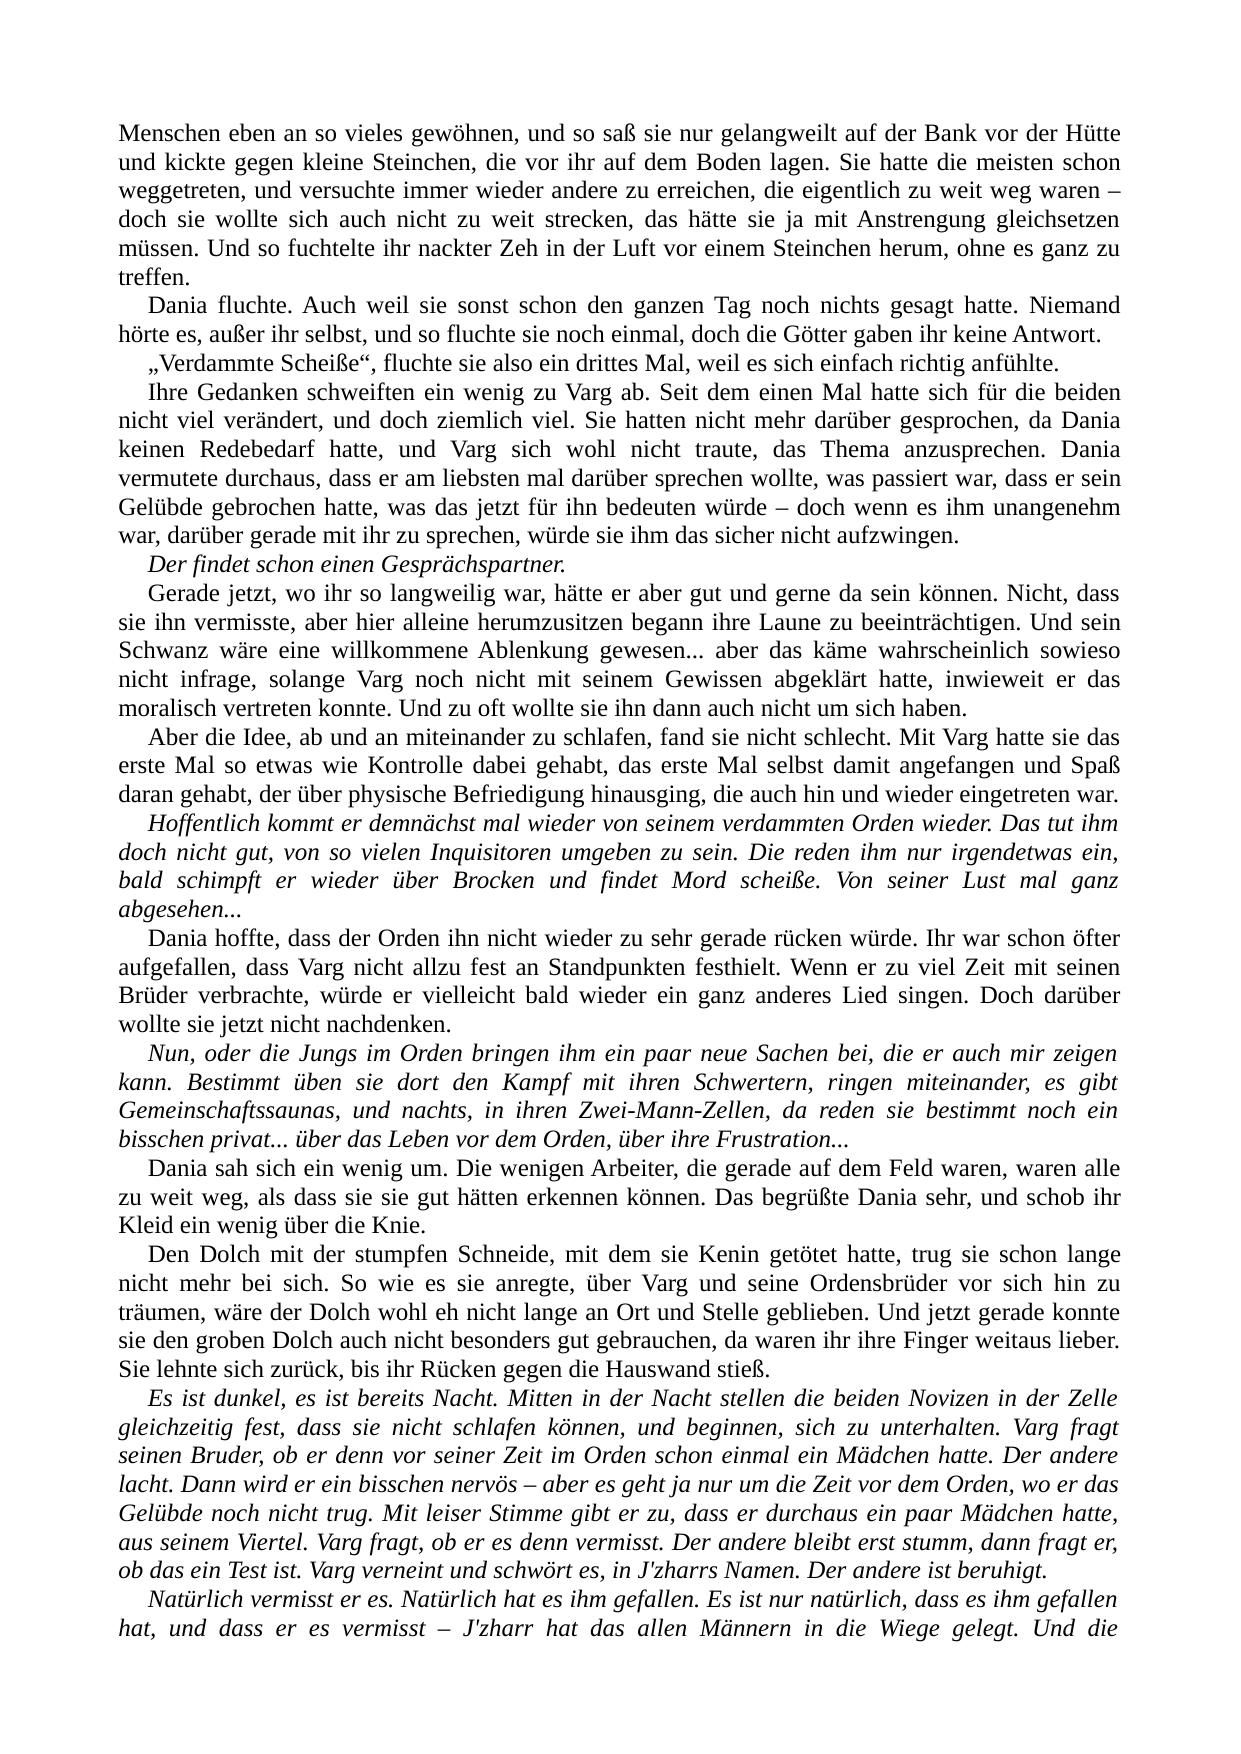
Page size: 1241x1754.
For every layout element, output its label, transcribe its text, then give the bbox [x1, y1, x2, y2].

text Es ist dunkel, es ist bereits Nacht. Mitten in der Nacht stellen die beiden Novizen in der Zelle gleichzeitig fest, dass sie nicht schlafen können, und beginnen, sich zu unterhalten. Varg fragt seinen Bruder, ob er denn vor seiner Zeit im Orden schon einmal ein Mädchen hatte. Der andere lacht. Dann wird er ein bisschen nervös – aber es geht ja nur um die Zeit vor dem Orden, wo er das Gelübde noch nicht trug. Mit leiser Stimme gibt er zu, dass er durchaus ein paar Mädchen hatte, aus seinem Viertel. Varg fragt, ob er es denn vermisst. Der andere bleibt erst stumm, dann fragt er, ob das ein Test ist. Varg verneint und schwört es, in J'zharrs Namen. Der andere ist beruhigt. [118, 1383, 1122, 1584]
text Menschen eben an so vieles gewöhnen, und so saß sie nur gelangweilt auf der Bank vor der Hütte und kickte gegen kleine Steinchen, die vor ihr auf dem Boden lagen. Sie hatte die meisten schon weggetreten, und versuchte immer wieder andere zu erreichen, die eigentlich zu weit weg waren – doch sie wollte sich auch nicht zu weit strecken, das hätte sie ja mit Anstrengung gleichsetzen müssen. Und so fuchtelte ihr nackter Zeh in der Luft vor einem Steinchen herum, ohne es ganz zu treffen. [118, 118, 1122, 291]
text Ihre Gedanken schweiften ein wenig zu Varg ab. Seit dem einen Mal hatte sich für die beiden nicht viel verändert, und doch ziemlich viel. Sie hatten nicht mehr darüber gesprochen, da Dania keinen Redebedarf hatte, und Varg sich wohl nicht traute, das Thema anzusprechen. Dania vermutete durchaus, dass er am liebsten mal darüber sprechen wollte, was passiert war, dass er sein Gelübde gebrochen hatte, was das jetzt für ihn bedeuten würde – doch wenn es ihm unangenehm war, darüber gerade mit ihr zu sprechen, würde sie ihm das sicher nicht aufzwingen. [118, 377, 1122, 549]
text Gerade jetzt, wo ihr so langweilig war, hätte er aber gut und gerne da sein können. Nicht, dass sie ihn vermisste, aber hier alleine herumzusitzen begann ihre Laune zu beeinträchtigen. Und sein Schwanz wäre eine willkommene Ablenkung gewesen... aber das käme wahrscheinlich sowieso nicht infrage, solange Varg noch nicht mit seinem Gewissen abgeklärt hatte, inwieweit er das moralisch vertreten konnte. Und zu oft wollte sie ihn dann auch nicht um sich haben. [118, 578, 1122, 722]
text Dania hoffte, dass der Orden ihn nicht wieder zu sehr gerade rücken würde. Ihr war schon öfter aufgefallen, dass Varg nicht allzu fest an Standpunkten festhielt. Wenn er zu viel Zeit mit seinen Brüder verbrachte, würde er vielleicht bald wieder ein ganz anderes Lied singen. Doch darüber wollte sie jetzt nicht nachdenken. [118, 923, 1122, 1038]
text Der findet schon einen Gesprächspartner. [118, 549, 1122, 578]
text Hoffentlich kommt er demnächst mal wieder von seinem verdammten Orden wieder. Das tut ihm doch nicht gut, von so vielen Inquisitoren umgeben zu sein. Die reden ihm nur irgendetwas ein, bald schimpft er wieder über Brocken und findet Mord scheiße. Von seiner Lust mal ganz abgesehen... [118, 808, 1122, 923]
text Natürlich vermisst er es. Natürlich hat es ihm gefallen. Es ist nur natürlich, dass es ihm gefallen hat, und dass er es vermisst – J'zharr hat das allen Männern in die Wiege gelegt. Und die [118, 1584, 1122, 1642]
text Dania sah sich ein wenig um. Die wenigen Arbeiter, die gerade auf dem Feld waren, waren alle zu weit weg, als dass sie sie gut hätten erkennen können. Das begrüßte Dania sehr, und schob ihr Kleid ein wenig über die Knie. [118, 1153, 1122, 1239]
text Dania fluchte. Auch weil sie sonst schon den ganzen Tag noch nichts gesagt hatte. Niemand hörte es, außer ihr selbst, und so fluchte sie noch einmal, doch die Götter gaben ihr keine Antwort. [118, 291, 1122, 348]
text Nun, oder die Jungs im Orden bringen ihm ein paar neue Sachen bei, die er auch mir zeigen kann. Bestimmt üben sie dort den Kampf mit ihren Schwertern, ringen miteinander, es gibt Gemeinschaftssaunas, und nachts, in ihren Zwei-Mann-Zellen, da reden sie bestimmt noch ein bisschen privat... über das Leben vor dem Orden, über ihre Frustration... [118, 1038, 1122, 1153]
text Aber die Idee, ab und an miteinander zu schlafen, fand sie nicht schlecht. Mit Varg hatte sie das erste Mal so etwas wie Kontrolle dabei gehabt, das erste Mal selbst damit angefangen und Spaß daran gehabt, der über physische Befriedigung hinausging, die auch hin und wieder eingetreten war. [118, 722, 1122, 808]
text „Verdammte Scheiße“, fluchte sie also ein drittes Mal, weil es sich einfach richtig anfühlte. [118, 348, 1122, 377]
text Den Dolch mit der stumpfen Schneide, mit dem sie Kenin getötet hatte, trug sie schon lange nicht mehr bei sich. So wie es sie anregte, über Varg und seine Ordensbrüder vor sich hin zu träumen, wäre der Dolch wohl eh nicht lange an Ort und Stelle geblieben. Und jetzt gerade konnte sie den groben Dolch auch nicht besonders gut gebrauchen, da waren ihr ihre Finger weitaus lieber. Sie lehnte sich zurück, bis ihr Rücken gegen die Hauswand stieß. [118, 1239, 1122, 1383]
